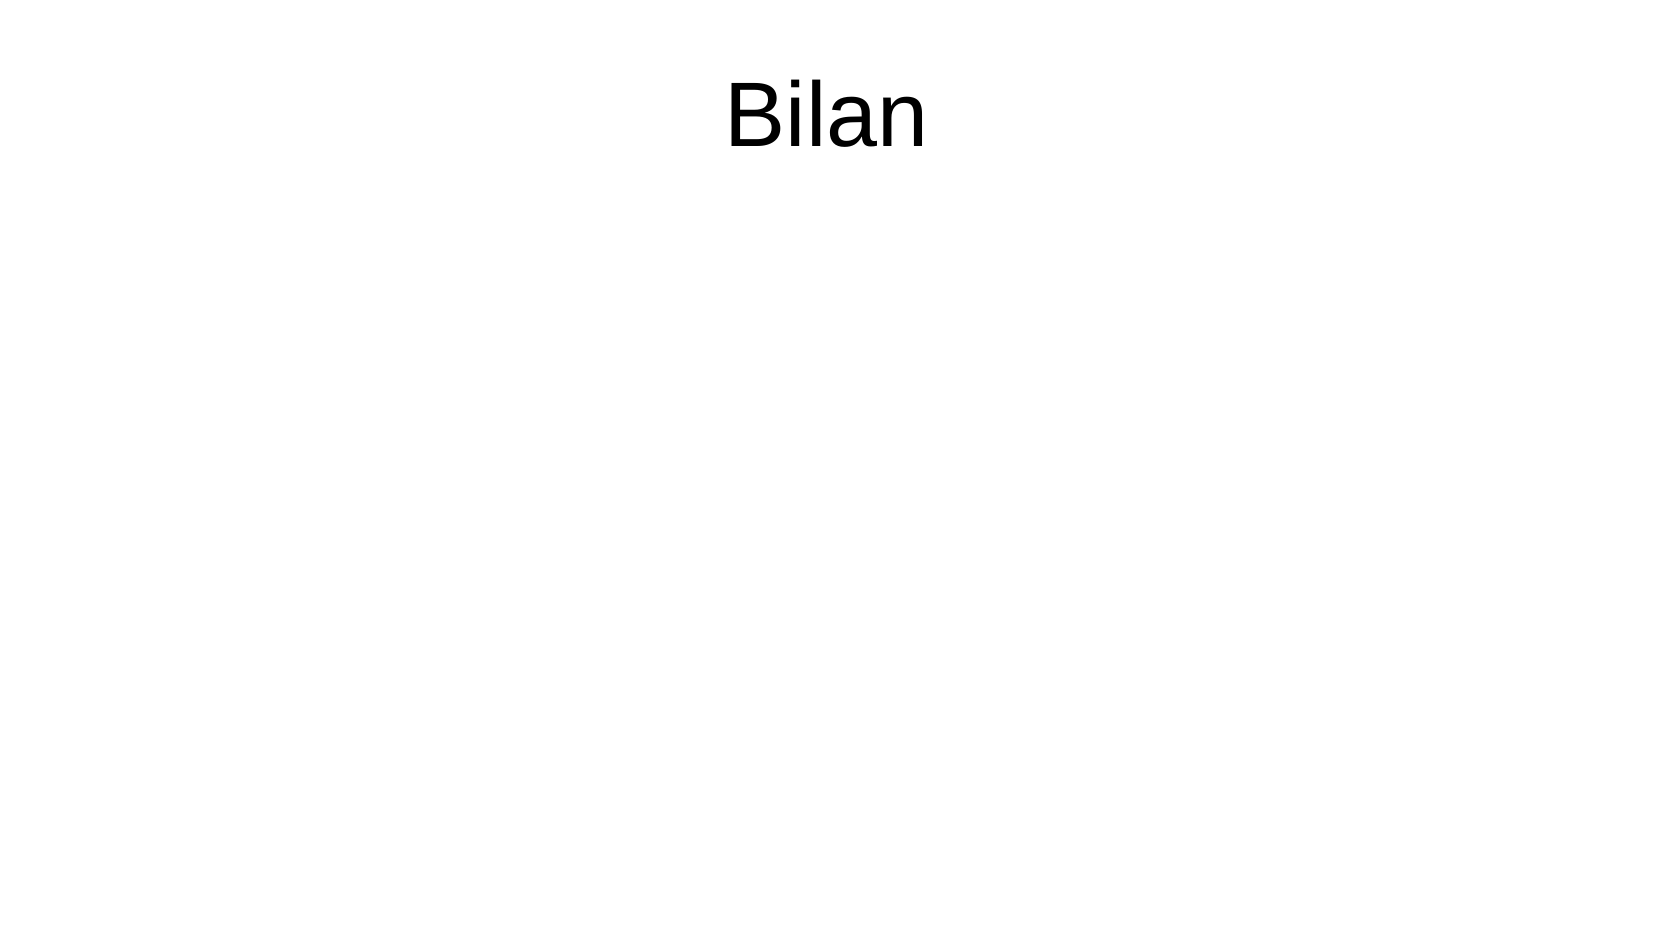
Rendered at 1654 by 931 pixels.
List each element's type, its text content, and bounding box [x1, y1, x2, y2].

title Bilan [82, 37, 1571, 193]
